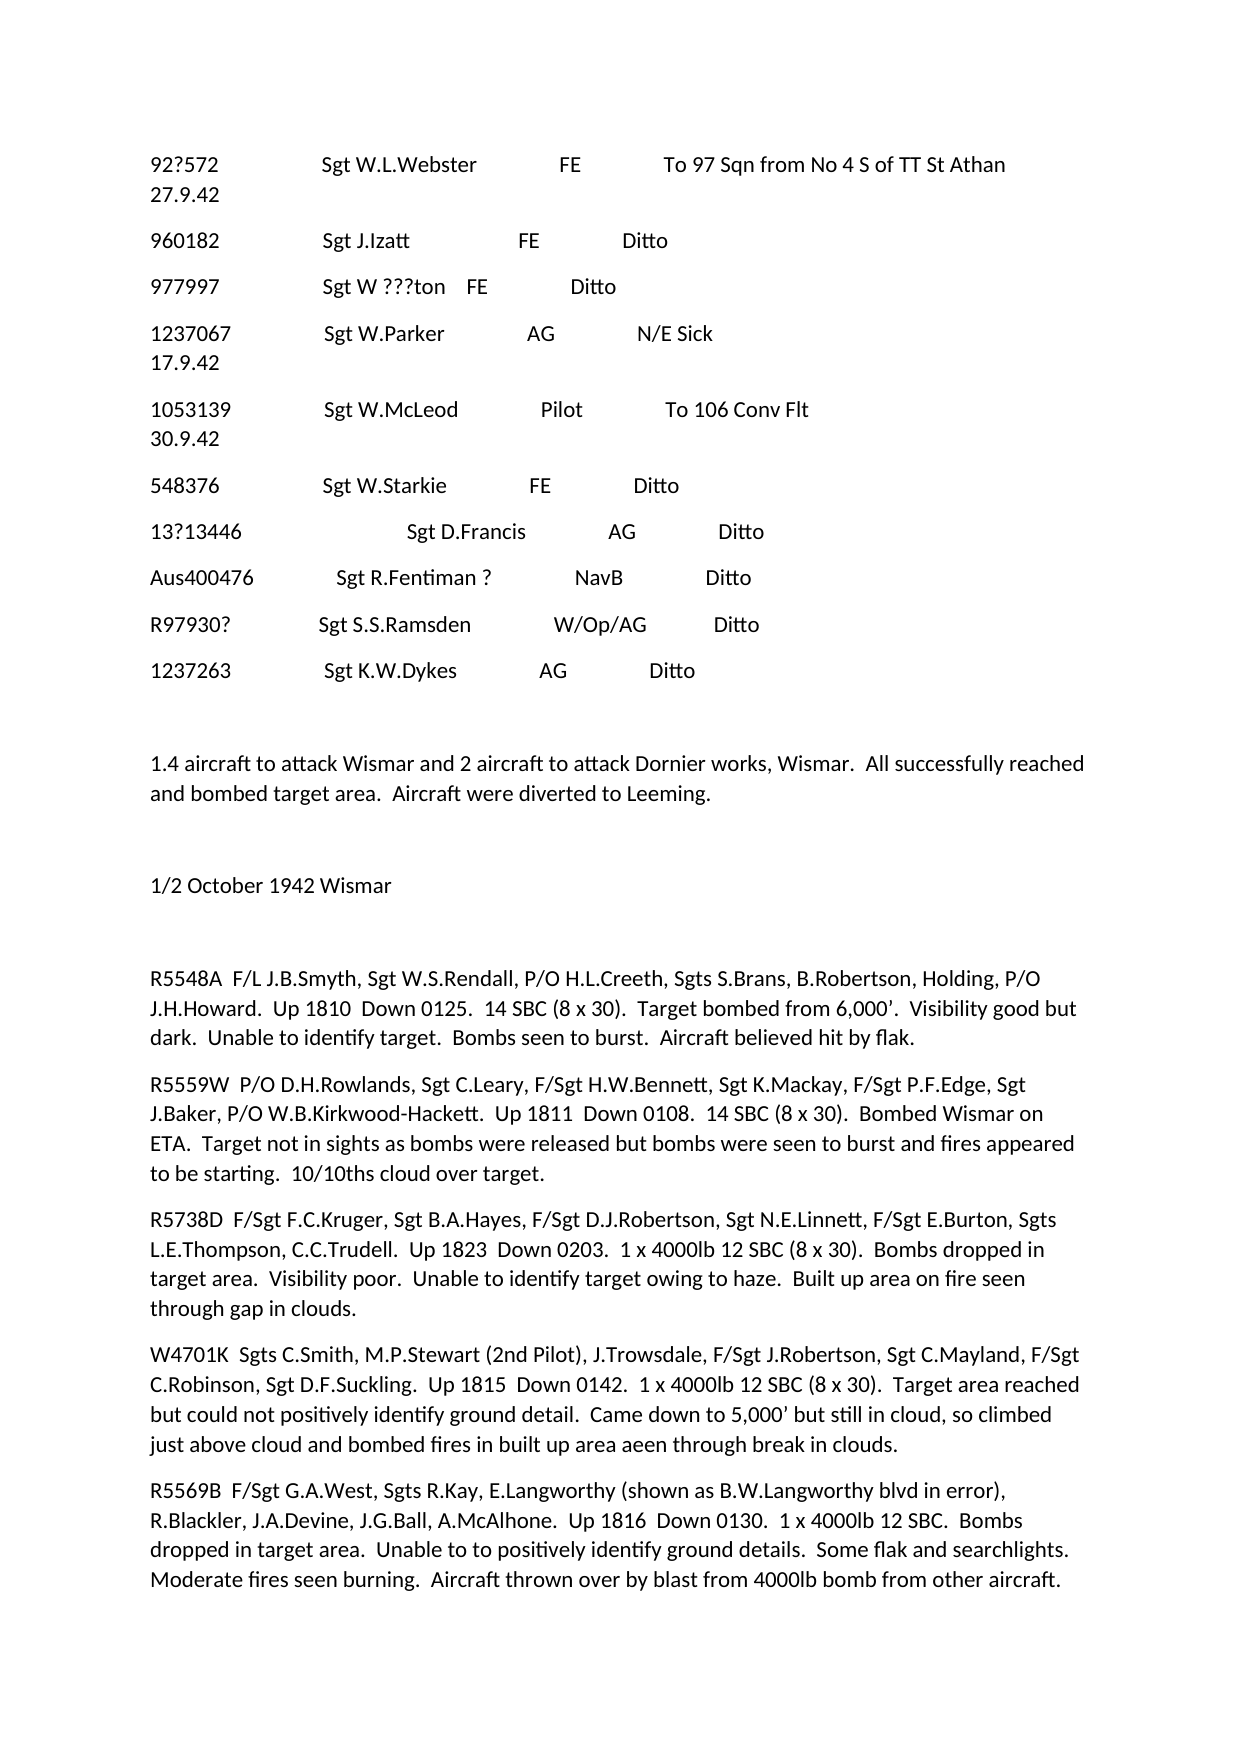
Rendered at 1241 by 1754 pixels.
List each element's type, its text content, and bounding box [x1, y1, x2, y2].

text R5559W P/O D.H.Rowlands, Sgt C.Leary, F/Sgt H.W.Bennett, Sgt K.Mackay, F/Sgt P.F.Edge, Sgt J.Baker, P/O W.B.Kirkwood-Hackett. Up 1811 Down 0108. 14 SBC (8 x 30). Bombed Wismar on ETA. Target not in sights as bombs were released but bombs were seen to burst and fires appeared to be starting. 10/10ths cloud over target. [150, 1070, 1090, 1187]
text 960182 Sgt J.Izatt FE Ditto [150, 226, 1090, 254]
text 977997 Sgt W ???ton FE Ditto [150, 272, 1090, 300]
text W4701K Sgts C.Smith, M.P.Stewart (2nd Pilot), J.Trowsdale, F/Sgt J.Robertson, Sgt C.Mayland, F/Sgt C.Robinson, Sgt D.F.Suckling. Up 1815 Down 0142. 1 x 4000lb 12 SBC (8 x 30). Target area reached but could not positively identify ground detail. Came down to 5,000’ but still in cloud, so climbed just above cloud and bombed fires in built up area aeen through break in clouds. [150, 1341, 1090, 1458]
text R5569B F/Sgt G.A.West, Sgts R.Kay, E.Langworthy (shown as B.W.Langworthy blvd in error), R.Blackler, J.A.Devine, J.G.Ball, A.McAlhone. Up 1816 Down 0130. 1 x 4000lb 12 SBC. Bombs dropped in target area. Unable to to positively identify ground details. Some flak and searchlights. Moderate fires seen burning. Aircraft thrown over by blast from 4000lb bomb from other aircraft. [150, 1476, 1090, 1593]
text 1.4 aircraft to attack Wismar and 2 aircraft to attack Dornier works, Wismar. All successfully reached and bombed target area. Aircraft were diverted to Leeming. [150, 749, 1090, 807]
text R5738D F/Sgt F.C.Kruger, Sgt B.A.Hayes, F/Sgt D.J.Robertson, Sgt N.E.Linnett, F/Sgt E.Burton, Sgts L.E.Thompson, C.C.Trudell. Up 1823 Down 0203. 1 x 4000lb 12 SBC (8 x 30). Bombs dropped in target area. Visibility poor. Unable to identify target owing to haze. Built up area on fire seen through gap in clouds. [150, 1205, 1090, 1322]
text Aus400476 Sgt R.Fentiman ? NavB Ditto [150, 563, 1090, 592]
text R5548A F/L J.B.Smyth, Sgt W.S.Rendall, P/O H.L.Creeth, Sgts S.Brans, B.Robertson, Holding, P/O J.H.Howard. Up 1810 Down 0125. 14 SBC (8 x 30). Target bombed from 6,000’. Visibility good but dark. Unable to identify target. Bombs seen to burst. Aircraft believed hit by flak. [150, 964, 1090, 1051]
text 1237263 Sgt K.W.Dykes AG Ditto [150, 656, 1090, 684]
text 1053139 Sgt W.McLeod Pilot To 106 Conv Flt 30.9.42 [150, 395, 1090, 452]
text 92?572 Sgt W.L.Webster FE To 97 Sqn from No 4 S of TT St Athan 27.9.42 [150, 150, 1090, 208]
text 13?13446 Sgt D.Francis AG Ditto [150, 517, 1090, 545]
text 1237067 Sgt W.Parker AG N/E Sick 17.9.42 [150, 319, 1090, 376]
text R97930? Sgt S.S.Ramsden W/Op/AG Ditto [150, 610, 1090, 638]
text 548376 Sgt W.Starkie FE Ditto [150, 471, 1090, 499]
text 1/2 October 1942 Wismar [150, 871, 1090, 899]
